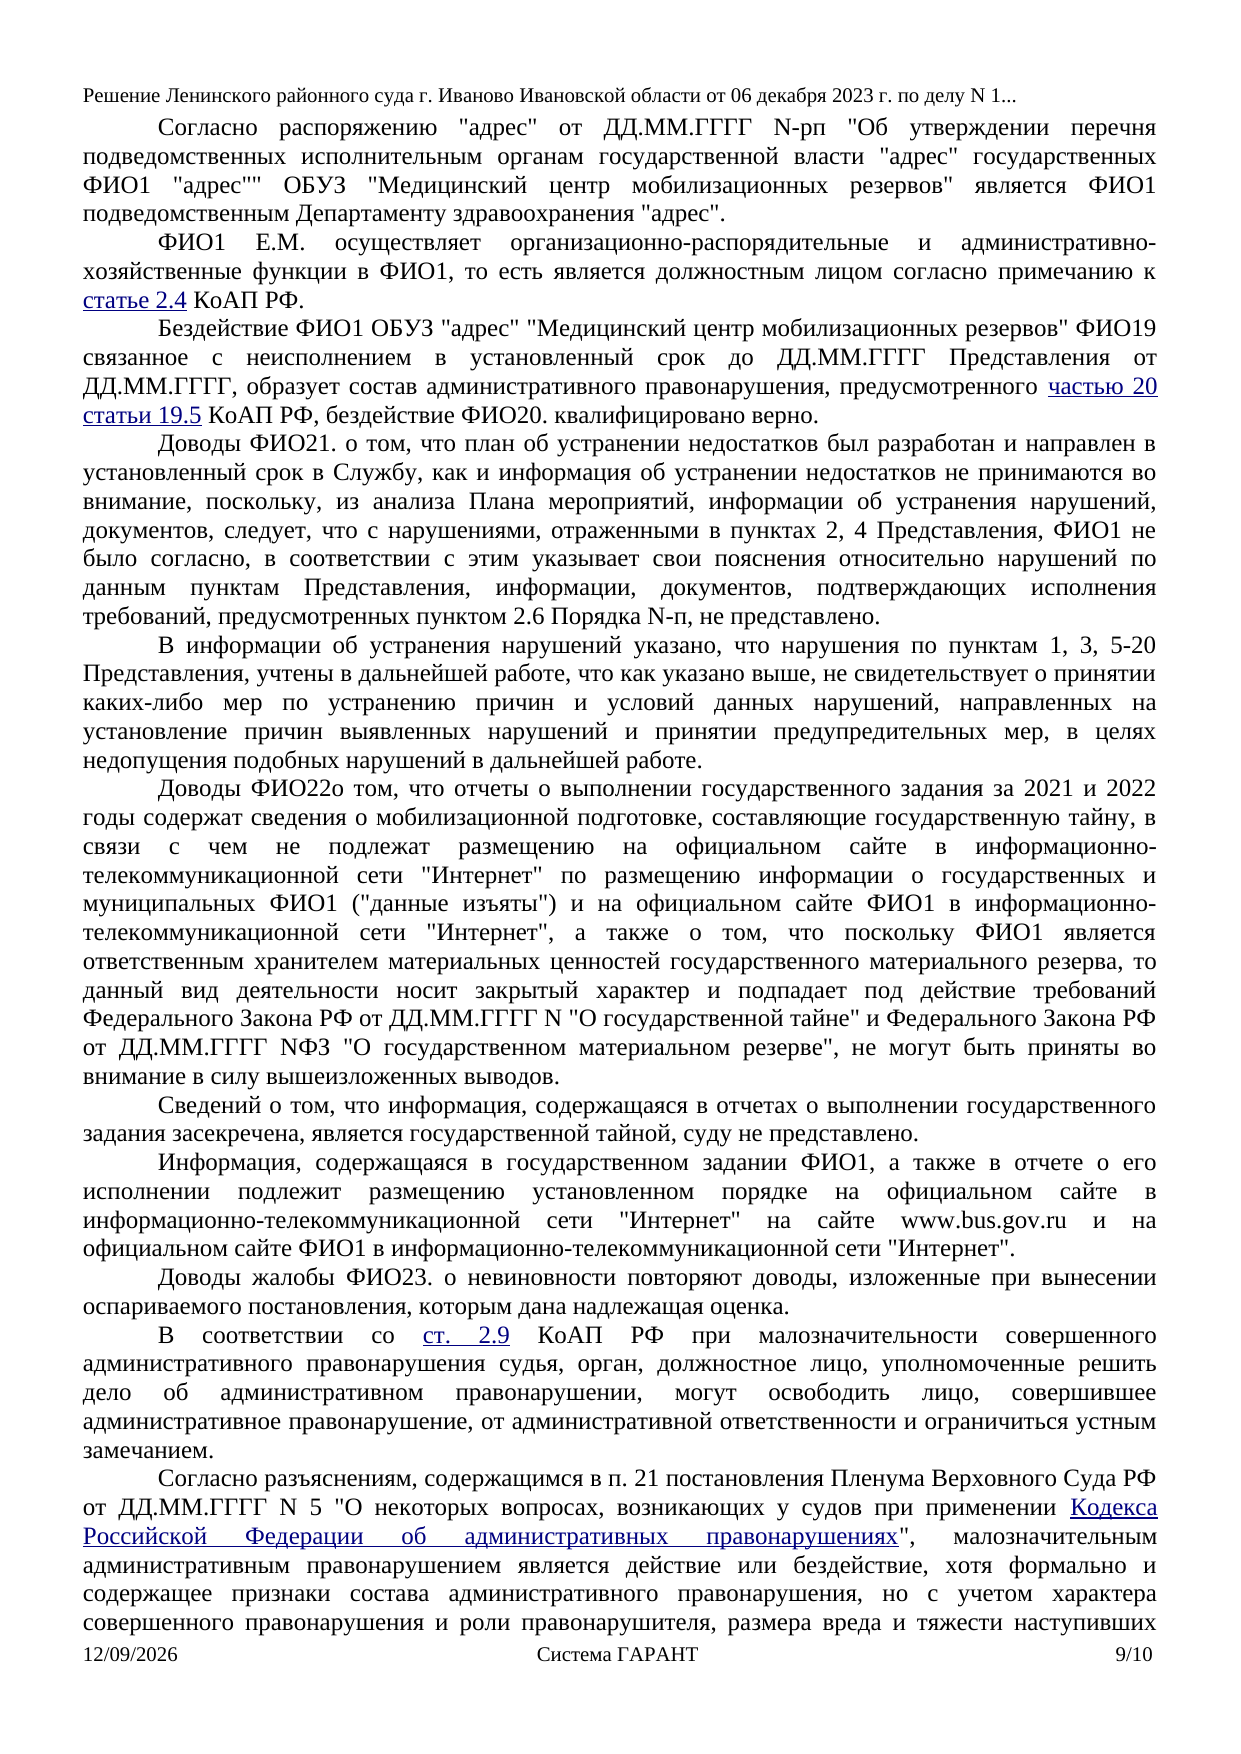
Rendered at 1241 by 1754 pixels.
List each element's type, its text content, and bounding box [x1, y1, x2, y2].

text ФИО1 Е.М. осуществляет организационно-распорядительные и административно-хозяйственные функции в ФИО1, то есть является должностным лицом согласно примечанию к статье 2.4 КоАП РФ. [83, 227, 1157, 313]
text В соответствии со ст. 2.9 КоАП РФ при малозначительности совершенного административного правонарушения судья, орган, должностное лицо, уполномоченные решить дело об административном правонарушении, могут освободить лицо, совершившее административное правонарушение, от административной ответственности и ограничиться устным замечанием. [83, 1320, 1157, 1463]
text Согласно разъяснениям, содержащимся в п. 21 постановления Пленума Верховного Суда РФ от ДД.ММ.ГГГГ N 5 "О некоторых вопросах, возникающих у судов при применении Кодекса Российской Федерации об административных правонарушениях", малозначительным административным правонарушением является действие или бездействие, хотя формально и содержащее признаки состава административного правонарушения, но с учетом характера совершенного правонарушения и роли правонарушителя, размера вреда и тяжести наступивших [83, 1463, 1157, 1636]
text Доводы жалобы ФИО23. о невиновности повторяют доводы, изложенные при вынесении оспариваемого постановления, которым дана надлежащая оценка. [83, 1262, 1157, 1320]
text Согласно распоряжению "адрес" от ДД.ММ.ГГГГ N-рп "Об утверждении перечня подведомственных исполнительным органам государственной власти "адрес" государственных ФИО1 "адрес"" ОБУЗ "Медицинский центр мобилизационных резервов" является ФИО1 подведомственным Департаменту здравоохранения "адрес". [83, 112, 1157, 227]
text В информации об устранения нарушений указано, что нарушения по пунктам 1, 3, 5-20 Представления, учтены в дальнейшей работе, что как указано выше, не свидетельствует о принятии каких-либо мер по устранению причин и условий данных нарушений, направленных на установление причин выявленных нарушений и принятии предупредительных мер, в целях недопущения подобных нарушений в дальнейшей работе. [83, 630, 1157, 773]
text Информация, содержащаяся в государственном задании ФИО1, а также в отчете о его исполнении подлежит размещению установленном порядке на официальном сайте в информационно-телекоммуникационной сети "Интернет" на сайте www.bus.gov.ru и на официальном сайте ФИО1 в информационно-телекоммуникационной сети "Интернет". [83, 1147, 1157, 1262]
text Доводы ФИО21. о том, что план об устранении недостатков был разработан и направлен в установленный срок в Службу, как и информация об устранении недостатков не принимаются во внимание, поскольку, из анализа Плана мероприятий, информации об устранения нарушений, документов, следует, что с нарушениями, отраженными в пунктах 2, 4 Представления, ФИО1 не было согласно, в соответствии с этим указывает свои пояснения относительно нарушений по данным пунктам Представления, информации, документов, подтверждающих исполнения требований, предусмотренных пунктом 2.6 Порядка N-п, не представлено. [83, 428, 1157, 630]
text Бездействие ФИО1 ОБУЗ "адрес" "Медицинский центр мобилизационных резервов" ФИО19 связанное с неисполнением в установленный срок до ДД.ММ.ГГГГ Представления от ДД.ММ.ГГГГ, образует состав административного правонарушения, предусмотренного частью 20 статьи 19.5 КоАП РФ, бездействие ФИО20. квалифицировано верно. [83, 313, 1157, 428]
text Доводы ФИО22о том, что отчеты о выполнении государственного задания за 2021 и 2022 годы содержат сведения о мобилизационной подготовке, составляющие государственную тайну, в связи с чем не подлежат размещению на официальном сайте в информационно-телекоммуникационной сети "Интернет" по размещению информации о государственных и муниципальных ФИО1 ("данные изъяты") и на официальном сайте ФИО1 в информационно-телекоммуникационной сети "Интернет", а также о том, что поскольку ФИО1 является ответственным хранителем материальных ценностей государственного материального резерва, то данный вид деятельности носит закрытый характер и подпадает под действие требований Федерального Закона РФ от ДД.ММ.ГГГГ N "О государственной тайне" и Федерального Закона РФ от ДД.ММ.ГГГГ NФЗ "О государственном материальном резерве", не могут быть приняты во внимание в силу вышеизложенных выводов. [83, 773, 1157, 1090]
text Сведений о том, что информация, содержащаяся в отчетах о выполнении государственного задания засекречена, является государственной тайной, суду не представлено. [83, 1090, 1157, 1147]
